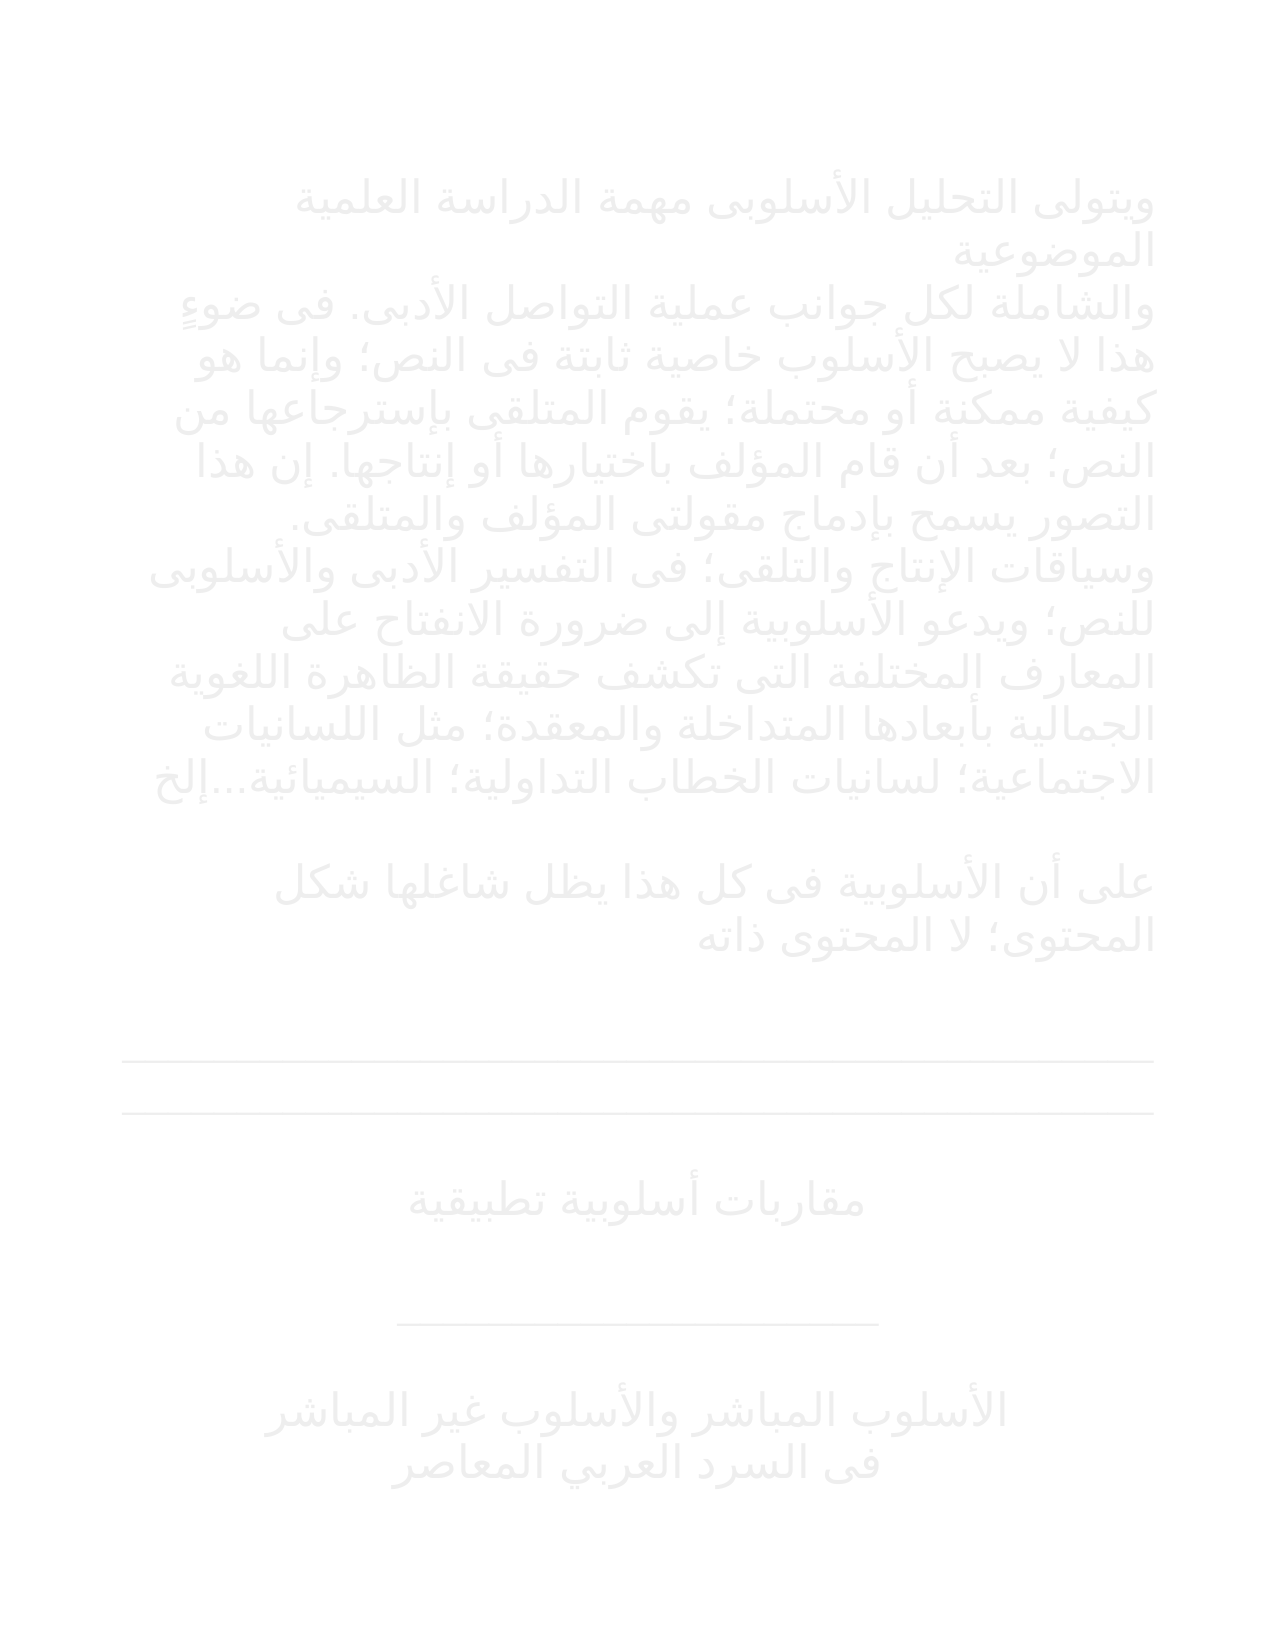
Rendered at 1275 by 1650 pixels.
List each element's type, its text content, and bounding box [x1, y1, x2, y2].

text _____________________ [118, 1278, 1157, 1331]
text مقاربات أسلوبية تطبيقية [118, 1172, 1157, 1225]
text ويتولى التحليل الأسلوبى مهمة الدراسة العلمية الموضوعية والشاملة لكل جوانب عملية التواصل الأدبى. فى ضوءٍ هذا لا يصبح الأسلوب خاصية ثابتة فى النص؛ وإنما هو كيفية ممكنة أو محتملة؛ يقوم المتلقى بإسترجاعها من النص؛ بعد أن قام المؤلف باختيارها أو إنتاجها. إن هذا التصور يسمح بإدماج مقولتى المؤلف والمتلقى. وسياقات الإنتاج والتلقى؛ فى التفسير الأدبى والأسلوبى للنص؛ ويدعو الأسلوبية إلى ضرورة الانفتاح على المعارف المختلفة التى تكشف حقيقة الظاهرة اللغوية الجمالية بأبعادها المتداخلة والمعقدة؛ مثل اللسانيات الاجتماعية؛ لسانيات الخطاب التداولية؛ السيميائية...إلخ [118, 171, 1157, 803]
text __________________________________________________________________________________________ [118, 1014, 1157, 1119]
text على أن الأسلوبية فى كل هذا يظل شاغلها شكل المحتوى؛ لا المحتوى ذاته [118, 856, 1157, 961]
text الأسلوب المباشر والأسلوب غير المباشر فى السرد العربي المعاصر [118, 1383, 1157, 1489]
